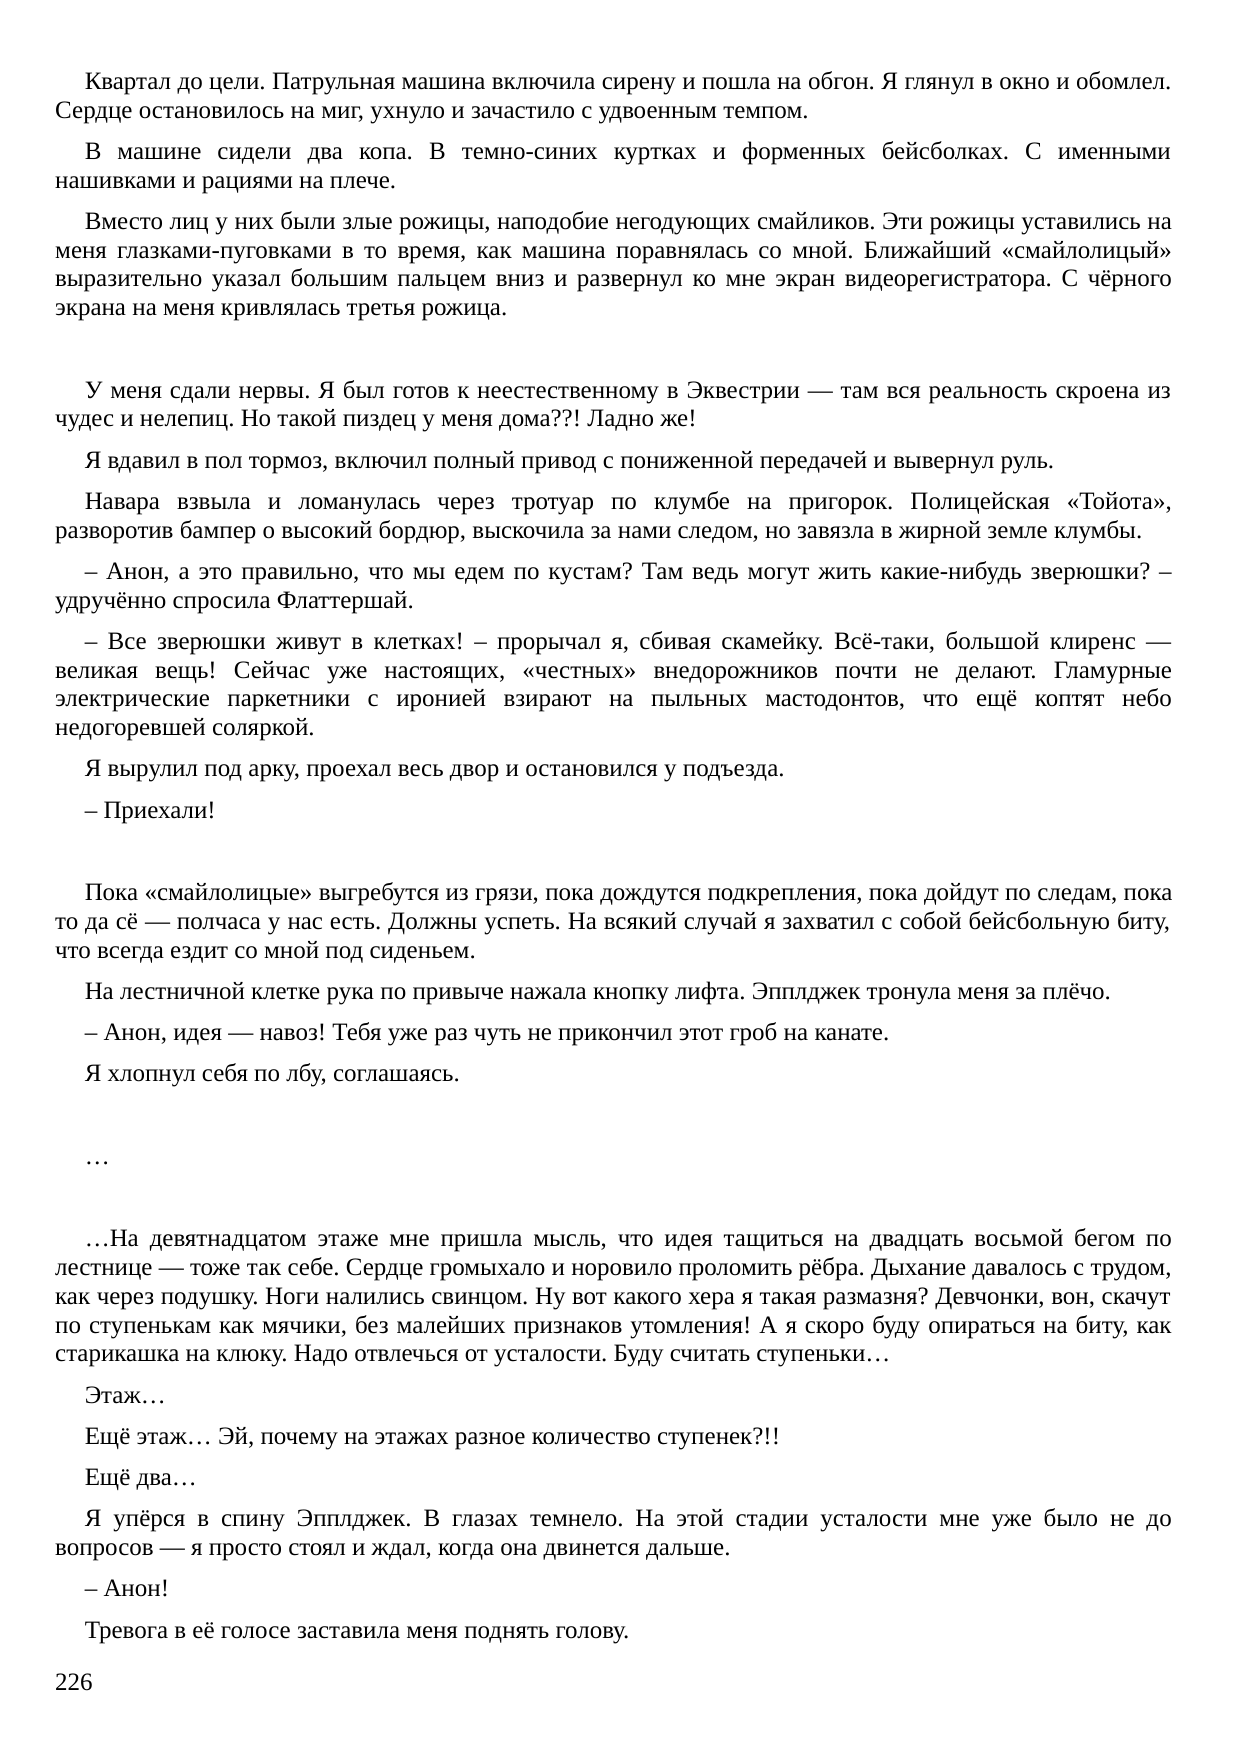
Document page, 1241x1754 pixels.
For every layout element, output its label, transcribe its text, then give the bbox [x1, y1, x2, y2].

text Я вдавил в пол тормоз, включил полный привод с пониженной передачей и вывернул руль. [55, 445, 1173, 473]
text Ещё этаж… Эй, почему на этажах разное количество ступенек?!! [55, 1421, 1173, 1450]
text Я вырулил под арку, проехал весь двор и остановился у подъезда. [55, 753, 1173, 782]
text Вместо лиц у них были злые рожицы, наподобие негодующих смайликов. Эти рожицы уставились на меня глазками-пуговками в то время, как машина поравнялась со мной. Ближайший «смайлолицый» выразительно указал большим пальцем вниз и развернул ко мне экран видеорегистратора. С чёрного экрана на меня кривлялась третья рожица. [55, 206, 1173, 321]
text – Все зверюшки живут в клетках! – прорычал я, сбивая скамейку. Всё-таки, большой клиренс — великая вещь! Сейчас уже настоящих, «честных» внедорожников почти не делают. Гламурные электрические паркетники с иронией взирают на пыльных мастодонтов, что ещё коптят небо недогоревшей соляркой. [55, 626, 1173, 741]
text Этаж… [55, 1380, 1173, 1408]
text Я упёрся в спину Эпплджек. В глазах темнело. На этой стадии усталости мне уже было не до вопросов — я просто стоял и ждал, когда она двинется дальше. [55, 1503, 1173, 1561]
text … [55, 1141, 1173, 1170]
text – Приехали! [55, 795, 1173, 823]
text …На девятнадцатом этаже мне пришла мысль, что идея тащиться на двадцать восьмой бегом по лестнице — тоже так себе. Сердце громыхало и норовило проломить рёбра. Дыхание давалось с трудом, как через подушку. Ноги налились свинцом. Ну вот какого хера я такая размазня? Девчонки, вон, скачут по ступенькам как мячики, без малейших признаков утомления! А я скоро буду опираться на биту, как старикашка на клюку. Надо отвлечься от усталости. Буду считать ступеньки… [55, 1223, 1173, 1367]
text Тревога в её голосе заставила меня поднять голову. [55, 1615, 1173, 1643]
text Навара взвыла и ломанулась через тротуар по клумбе на пригорок. Полицейская «Тойота», разворотив бампер о высокий бордюр, выскочила за нами следом, но завязла в жирной земле клумбы. [55, 486, 1173, 543]
text Я хлопнул себя по лбу, соглашаясь. [55, 1058, 1173, 1087]
text – Анон! [55, 1573, 1173, 1602]
text У меня сдали нервы. Я был готов к неестественному в Эквестрии — там вся реальность скроена из чудес и нелепиц. Но такой пиздец у меня дома??! Ладно же! [55, 375, 1173, 432]
text На лестничной клетке рука по привыче нажала кнопку лифта. Эпплджек тронула меня за плёчо. [55, 976, 1173, 1005]
text Ещё два… [55, 1462, 1173, 1491]
text В машине сидели два копа. В темно-синих куртках и форменных бейсболках. С именными нашивками и рациями на плече. [55, 136, 1173, 193]
text Квартал до цели. Патрульная машина включила сирену и пошла на обгон. Я глянул в окно и обомлел. Сердце остановилось на миг, ухнуло и зачастило с удвоенным темпом. [55, 66, 1173, 123]
text – Анон, идея — навоз! Тебя уже раз чуть не прикончил этот гроб на канате. [55, 1017, 1173, 1046]
text Пока «смайлолицые» выгребутся из грязи, пока дождутся подкрепления, пока дойдут по следам, пока то да сё — полчаса у нас есть. Должны успеть. На всякий случай я захватил с собой бейсбольную биту, что всегда ездит со мной под сиденьем. [55, 877, 1173, 963]
text – Анон, а это правильно, что мы едем по кустам? Там ведь могут жить какие-нибудь зверюшки? – удручённо спросила Флаттершай. [55, 556, 1173, 613]
